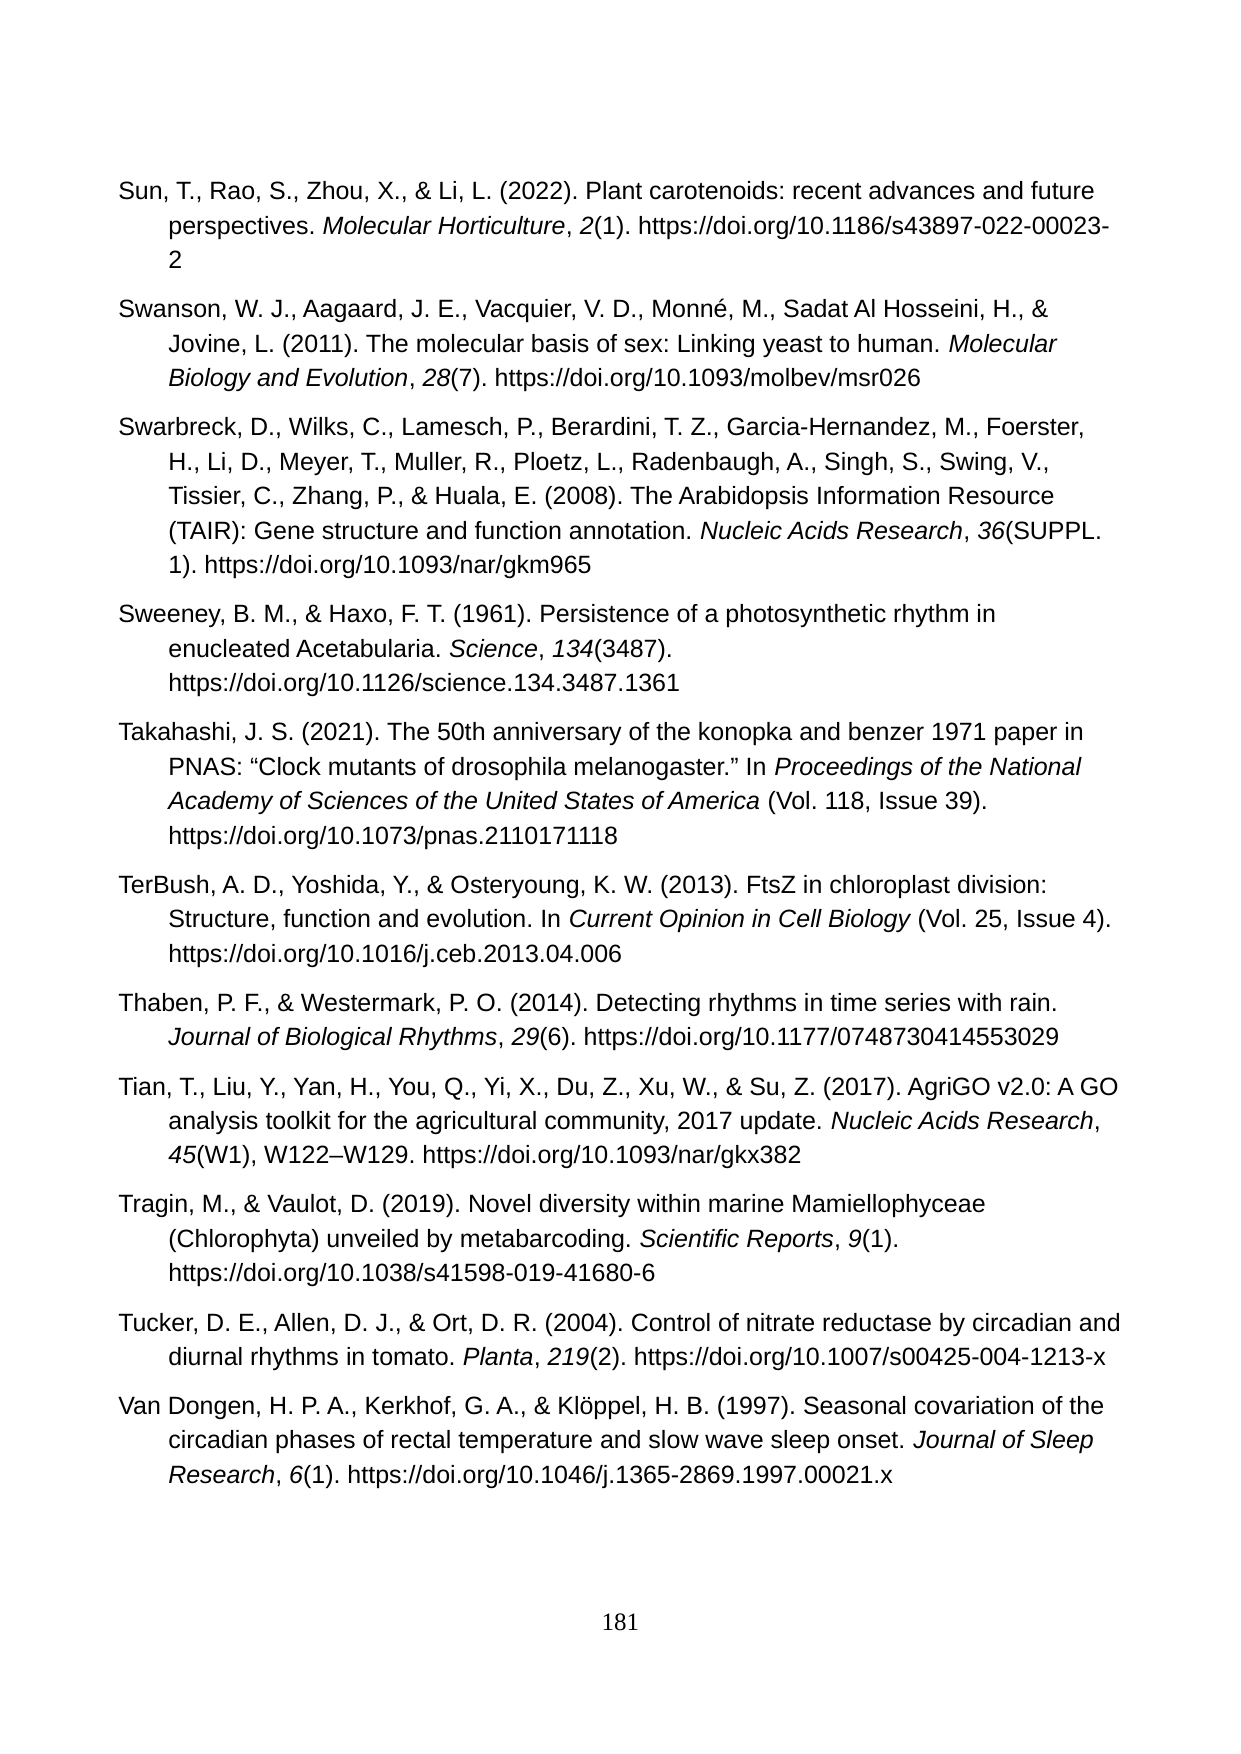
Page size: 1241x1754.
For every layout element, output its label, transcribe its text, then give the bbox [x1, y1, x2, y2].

text Sweeney, B. M., & Haxo, F. T. (1961). Persistence of a photosynthetic rhythm in enucleated Acetabularia. Science, 134(3487). https://doi.org/10.1126/science.134.3487.1361 [118, 599, 1122, 697]
text Swarbreck, D., Wilks, C., Lamesch, P., Berardini, T. Z., Garcia-Hernandez, M., Foerster, H., Li, D., Meyer, T., Muller, R., Ploetz, L., Radenbaugh, A., Singh, S., Swing, V., Tissier, C., Zhang, P., & Huala, E. (2008). The Arabidopsis Information Resource (TAIR): Gene structure and function annotation. Nucleic Acids Research, 36(SUPPL. 1). https://doi.org/10.1093/nar/gkm965 [118, 412, 1122, 579]
text Tian, T., Liu, Y., Yan, H., You, Q., Yi, X., Du, Z., Xu, W., & Su, Z. (2017). AgriGO v2.0: A GO analysis toolkit for the agricultural community, 2017 update. Nucleic Acids Research, 45(W1), W122–W129. https://doi.org/10.1093/nar/gkx382 [118, 1071, 1122, 1169]
text Takahashi, J. S. (2021). The 50th anniversary of the konopka and benzer 1971 paper in PNAS: “Clock mutants of drosophila melanogaster.” In Proceedings of the National Academy of Sciences of the United States of America (Vol. 118, Issue 39). https://doi.org/10.1073/pnas.2110171118 [118, 717, 1122, 849]
text Tragin, M., & Vaulot, D. (2019). Novel diversity within marine Mamiellophyceae (Chlorophyta) unveiled by metabarcoding. Scientific Reports, 9(1). https://doi.org/10.1038/s41598-019-41680-6 [118, 1189, 1122, 1287]
text Thaben, P. F., & Westermark, P. O. (2014). Detecting rhythms in time series with rain. Journal of Biological Rhythms, 29(6). https://doi.org/10.1177/0748730414553029 [118, 988, 1122, 1051]
text Tucker, D. E., Allen, D. J., & Ort, D. R. (2004). Control of nitrate reductase by circadian and diurnal rhythms in tomato. Planta, 219(2). https://doi.org/10.1007/s00425-004-1213-x [118, 1307, 1122, 1371]
text Sun, T., Rao, S., Zhou, X., & Li, L. (2022). Plant carotenoids: recent advances and future perspectives. Molecular Horticulture, 2(1). https://doi.org/10.1186/s43897-022-00023-2 [118, 176, 1122, 274]
text TerBush, A. D., Yoshida, Y., & Osteryoung, K. W. (2013). FtsZ in chloroplast division: Structure, function and evolution. In Current Opinion in Cell Biology (Vol. 25, Issue 4). https://doi.org/10.1016/j.ceb.2013.04.006 [118, 870, 1122, 968]
text Van Dongen, H. P. A., Kerkhof, G. A., & Klöppel, H. B. (1997). Seasonal covariation of the circadian phases of rectal temperature and slow wave sleep onset. Journal of Sleep Research, 6(1). https://doi.org/10.1046/j.1365-2869.1997.00021.x [118, 1391, 1122, 1489]
text Swanson, W. J., Aagaard, J. E., Vacquier, V. D., Monné, M., Sadat Al Hosseini, H., & Jovine, L. (2011). The molecular basis of sex: Linking yeast to human. Molecular Biology and Evolution, 28(7). https://doi.org/10.1093/molbev/msr026 [118, 294, 1122, 392]
